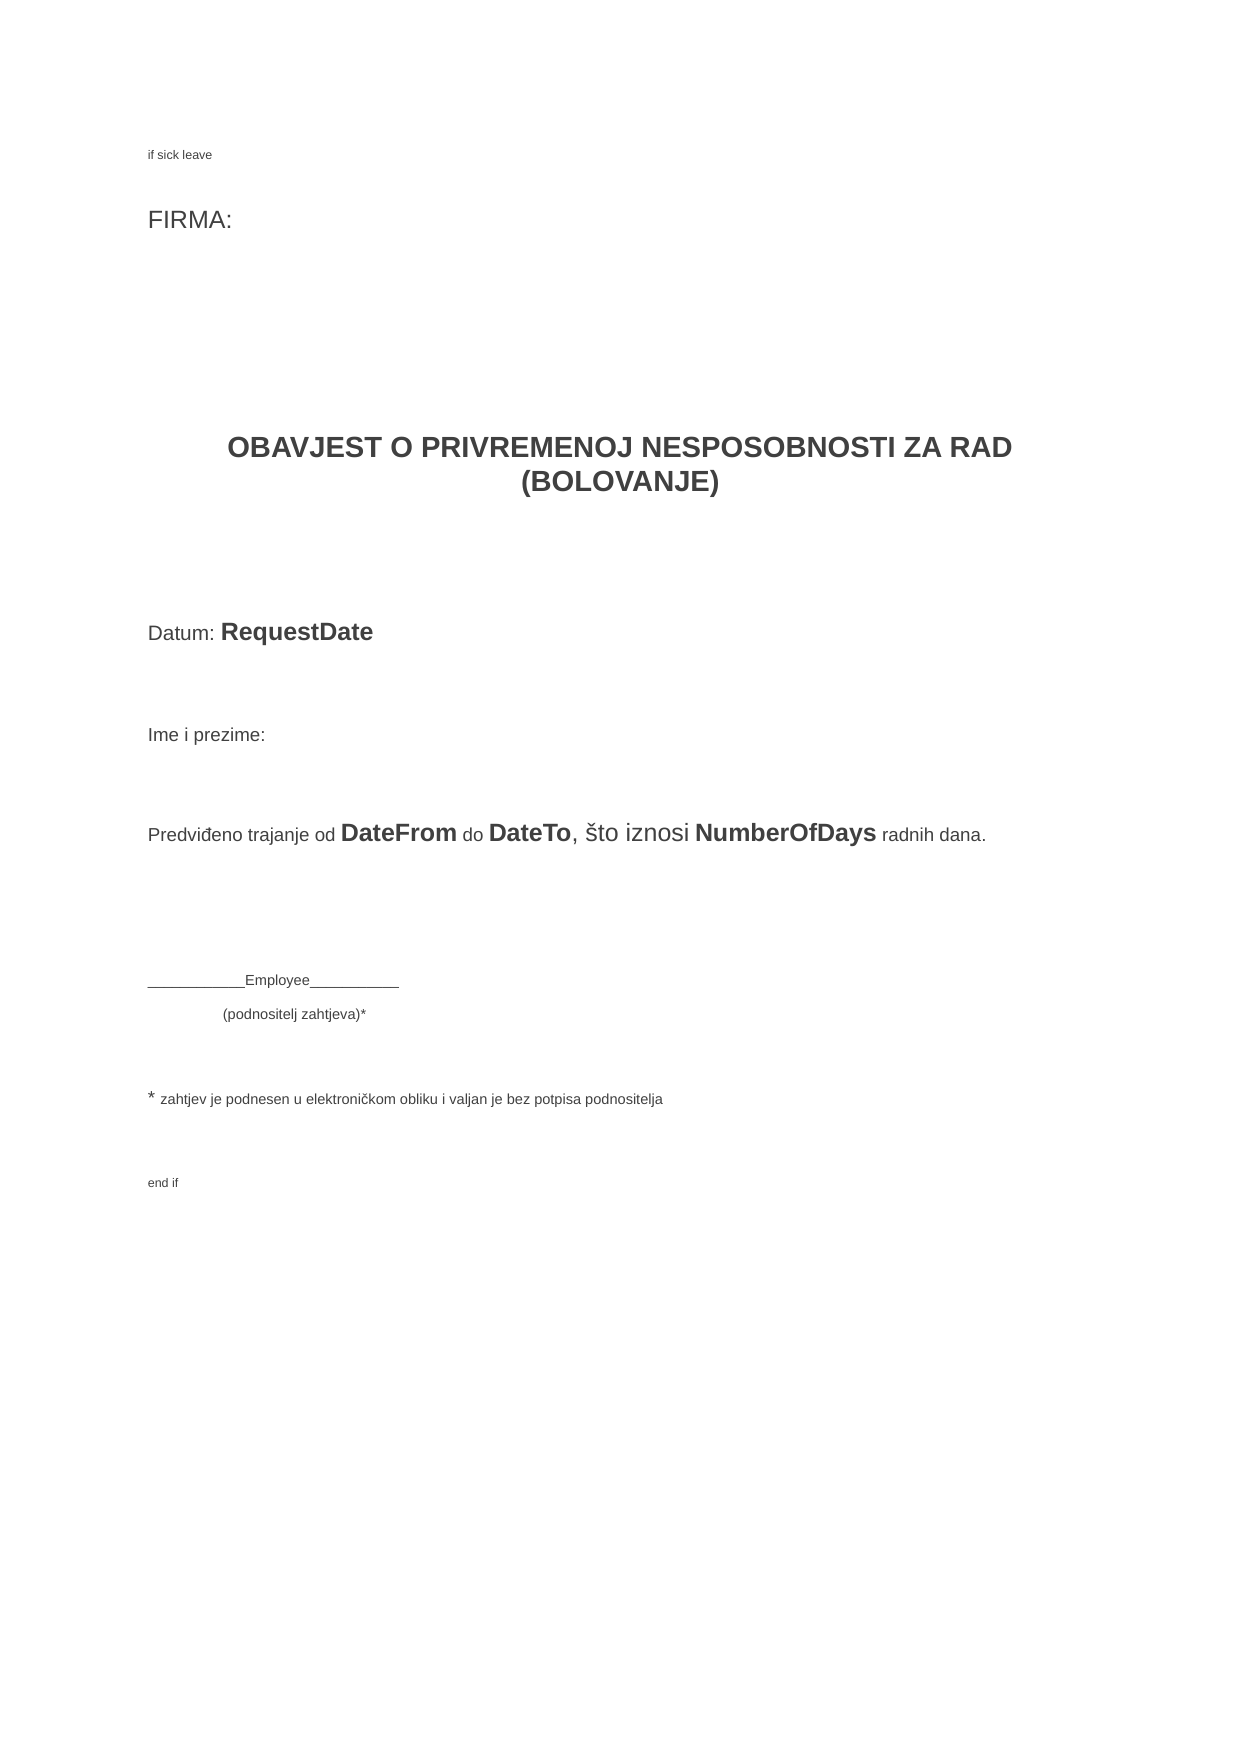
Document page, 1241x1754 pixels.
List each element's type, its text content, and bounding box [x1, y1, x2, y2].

text ____________Employee___________ [148, 972, 1093, 988]
text Datum: RequestDate [148, 617, 1093, 646]
text (BOLOVANJE) [148, 464, 1093, 497]
text if sick leave [148, 148, 1093, 162]
text end if [148, 1175, 1093, 1190]
text * zahtjev je podnesen u elektroničkom obliku i valjan je bez potpisa podnositelja [148, 1087, 1093, 1108]
text Predviđeno trajanje od DateFrom do DateTo, što iznosi NumberOfDays radnih dana. [148, 818, 1093, 847]
text Ime i prezime: [148, 718, 1093, 747]
text OBAVJEST O PRIVREMENOJ NESPOSOBNOSTI ZA RAD [148, 430, 1093, 464]
text FIRMA: [148, 205, 1093, 234]
text (podnositelj zahtjeva)* [148, 1005, 1093, 1022]
